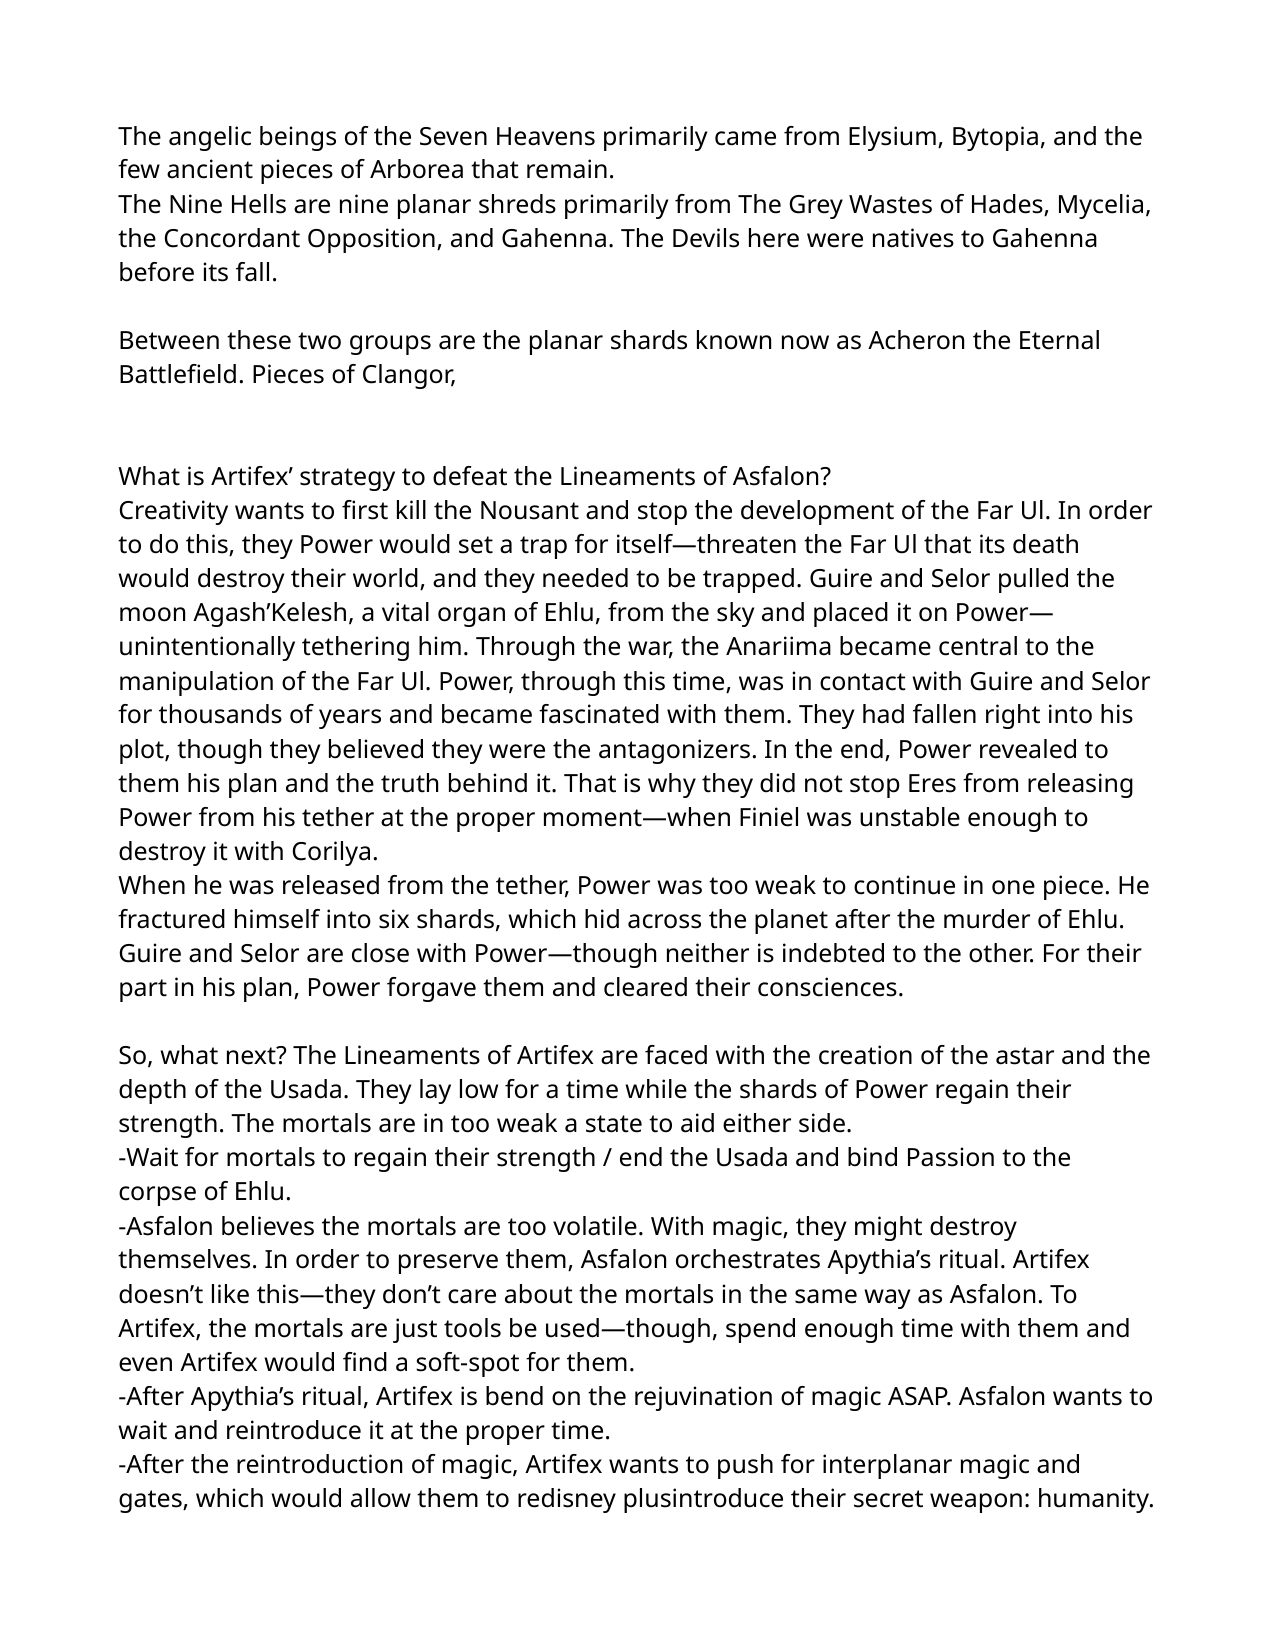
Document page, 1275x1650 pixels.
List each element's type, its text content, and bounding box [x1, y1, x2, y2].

text The Nine Hells are nine planar shreds primarily from The Grey Wastes of Hades, Mycelia, the Concordant Opposition, and Gahenna. The Devils here were natives to Gahenna before its fall. [118, 186, 1157, 288]
text -After Apythia’s ritual, Artifex is bend on the rejuvination of magic ASAP. Asfalon wants to wait and reintroduce it at the proper time. [118, 1378, 1157, 1447]
text Creativity wants to first kill the Nousant and stop the development of the Far Ul. In order to do this, they Power would set a trap for itself—threaten the Far Ul that its death would destroy their world, and they needed to be trapped. Guire and Selor pulled the moon Agash’Kelesh, a vital organ of Ehlu, from the sky and placed it on Power—unintentionally tethering him. Through the war, the Anariima became central to the manipulation of the Far Ul. Power, through this time, was in contact with Guire and Selor for thousands of years and became fascinated with them. They had fallen right into his plot, though they believed they were the antagonizers. In the end, Power revealed to them his plan and the truth behind it. That is why they did not stop Eres from releasing Power from his tether at the proper moment—when Finiel was unstable enough to destroy it with Corilya. [118, 493, 1157, 867]
text The angelic beings of the Seven Heavens primarily came from Elysium, Bytopia, and the few ancient pieces of Arborea that remain. [118, 118, 1157, 186]
text -Wait for mortals to regain their strength / end the Usada and bind Passion to the corpse of Ehlu. [118, 1140, 1157, 1208]
text Guire and Selor are close with Power—though neither is indebted to the other. For their part in his plan, Power forgave them and cleared their consciences. [118, 936, 1157, 1004]
text Between these two groups are the planar shards known now as Acheron the Eternal Battlefield. Pieces of Clangor, [118, 322, 1157, 391]
text So, what next? The Lineaments of Artifex are faced with the creation of the astar and the depth of the Usada. They lay low for a time while the shards of Power regain their strength. The mortals are in too weak a state to aid either side. [118, 1038, 1157, 1140]
text When he was released from the tether, Power was too weak to continue in one piece. He fractured himself into six shards, which hid across the planet after the murder of Ehlu. [118, 867, 1157, 936]
text What is Artifex’ strategy to defeat the Lineaments of Asfalon? [118, 459, 1157, 493]
text -After the reintroduction of magic, Artifex wants to push for interplanar magic and gates, which would allow them to redisney plusintroduce their secret weapon: humanity. [118, 1447, 1157, 1515]
text -Asfalon believes the mortals are too volatile. With magic, they might destroy themselves. In order to preserve them, Asfalon orchestrates Apythia’s ritual. Artifex doesn’t like this—they don’t care about the mortals in the same way as Asfalon. To Artifex, the mortals are just tools be used—though, spend enough time with them and even Artifex would find a soft-spot for them. [118, 1208, 1157, 1378]
